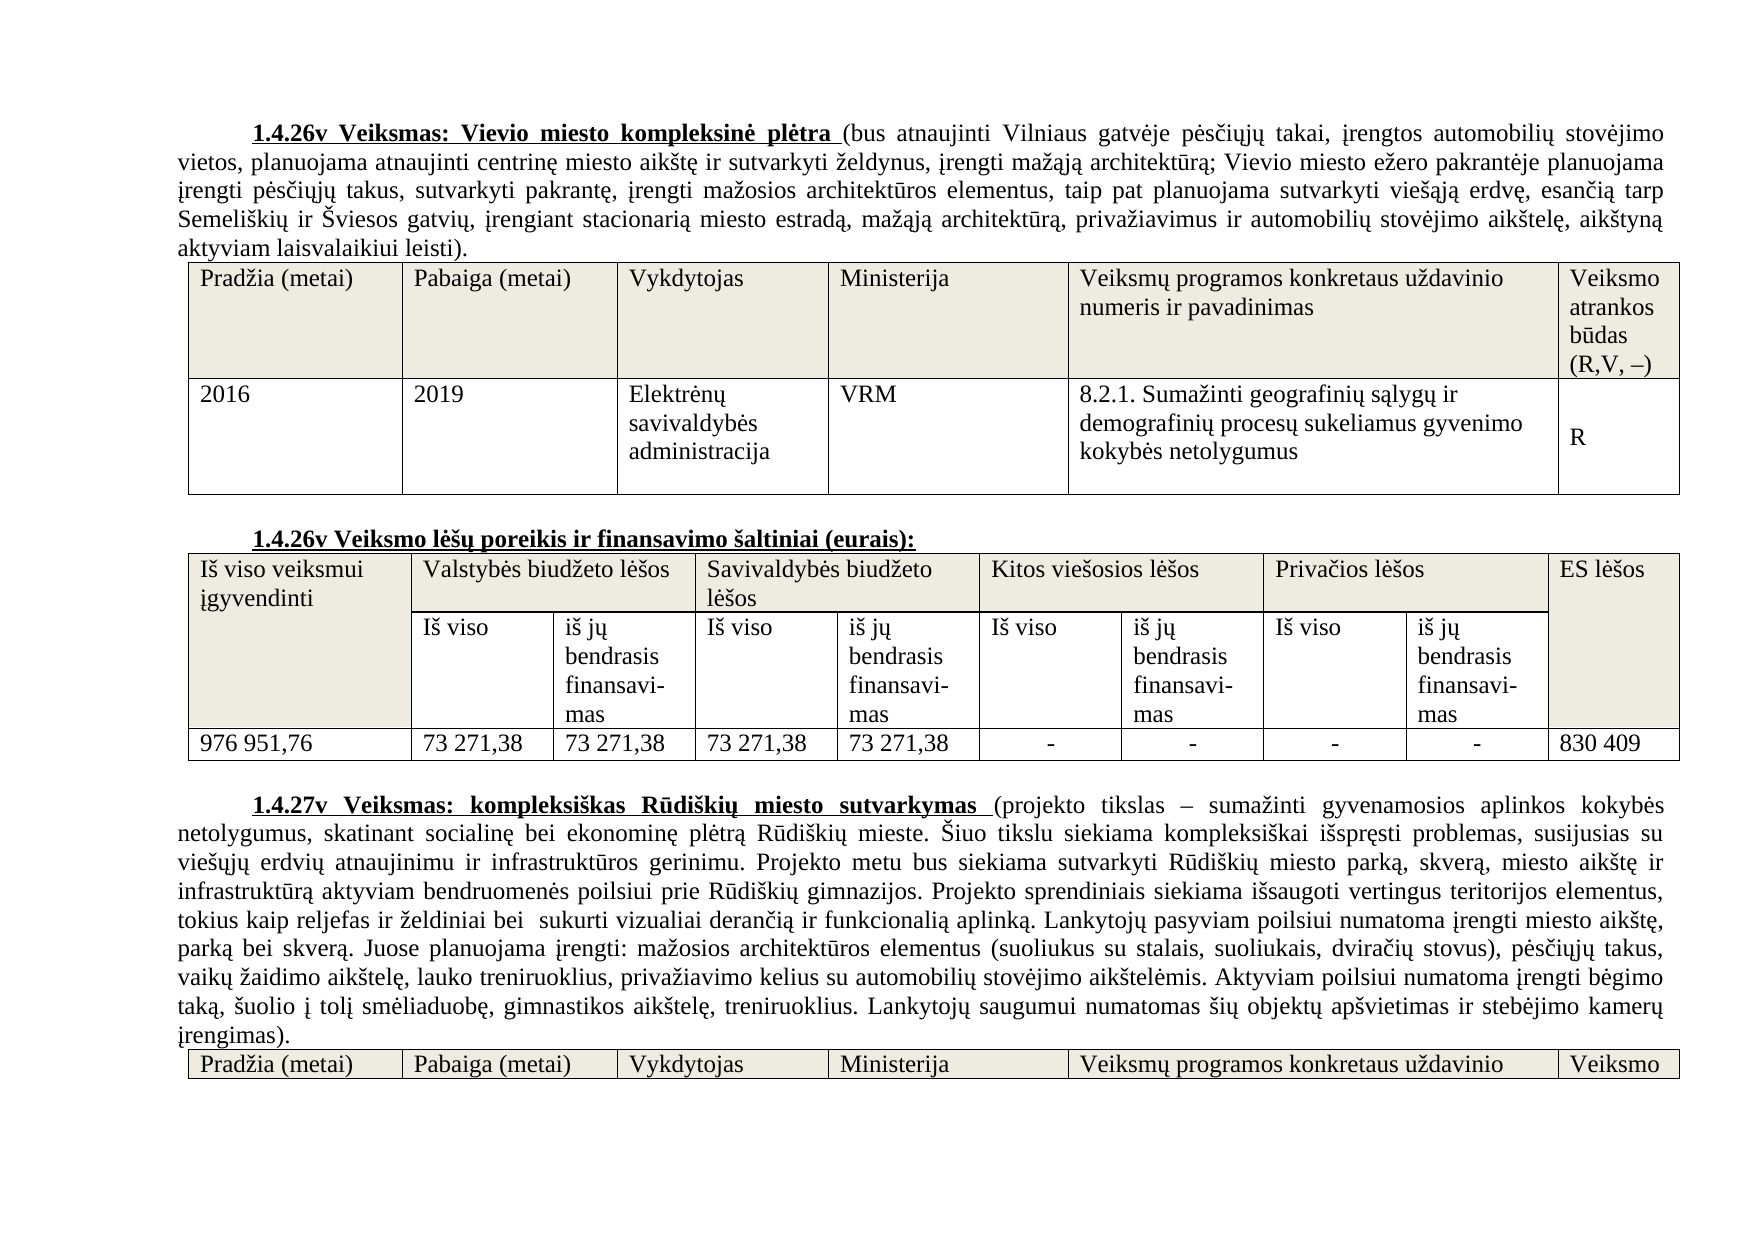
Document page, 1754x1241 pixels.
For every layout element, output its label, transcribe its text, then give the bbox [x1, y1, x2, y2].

table_cell 2016 [189, 379, 402, 494]
table_cell iš jų bendrasis finansavi- mas [554, 613, 695, 727]
text 1.4.26v Veiksmas: Vievio miesto kompleksinė plėtra (bus atnaujinti Vilniaus gatvėje pėsčiųjų takai, įrengtos automobilių stovėjimo vietos, planuojama atnaujinti centrinę miesto aikštę ir sutvarkyti želdynus, įrengti mažąją architektūrą; Vievio miesto ežero pakrantėje planuojama įrengti pėsčiųjų takus, sutvarkyti pakrantę, įrengti mažosios architektūros elementus, taip pat planuojama sutvarkyti viešąją erdvę, esančią tarp Semeliškių ir Šviesos gatvių, įrengiant stacionarią miesto estradą, mažąją architektūrą, privažiavimus ir automobilių stovėjimo aikštelę, aikštyną aktyviam laisvalaikiui leisti). [177, 118, 1665, 262]
table_cell 73 271,38 [838, 729, 979, 760]
table_header Pabaiga (metai) [403, 1050, 617, 1078]
table_header Savivaldybės biudžeto lėšos [696, 554, 979, 611]
table_cell 976 951,76 [189, 729, 411, 760]
table_header Pradžia (metai) [189, 1050, 402, 1078]
table_header Ministerija [829, 263, 1068, 378]
table_cell 73 271,38 [554, 729, 695, 760]
table_cell 73 271,38 [696, 729, 837, 760]
table_cell 830 409 [1549, 729, 1679, 760]
table_header Veiksmų programos konkretaus uždavinio numeris ir pavadinimas [1069, 263, 1558, 378]
table_cell - [1122, 729, 1263, 760]
table_cell Iš viso [696, 613, 837, 727]
table_header Ministerija [829, 1050, 1068, 1078]
text 1.4.26v Veiksmo lėšų poreikis ir finansavimo šaltiniai (eurais): [177, 524, 1665, 553]
table_header Kitos viešosios lėšos [980, 554, 1263, 611]
table_cell Iš viso [1264, 613, 1406, 727]
table_cell - [1264, 729, 1406, 760]
table_cell Elektrėnų savivaldybės administracija [618, 379, 828, 494]
table_header Iš viso veiksmui įgyvendinti [189, 554, 411, 727]
table_cell VRM [829, 379, 1068, 494]
table_cell iš jų bendrasis finansavi- mas [1407, 613, 1548, 727]
table_header Vykdytojas [618, 1050, 828, 1078]
table_cell 73 271,38 [412, 729, 553, 760]
table_cell Iš viso [980, 613, 1121, 727]
table_cell iš jų bendrasis finansavi- mas [1122, 613, 1263, 727]
table_header Veiksmų programos konkretaus uždavinio [1069, 1050, 1558, 1078]
table_header Vykdytojas [618, 263, 828, 378]
table_header Valstybės biudžeto lėšos [412, 554, 695, 611]
table_header Privačios lėšos [1264, 554, 1548, 611]
table_header Veiksmo atrankos būdas (R,V, –) [1559, 263, 1679, 378]
table_cell iš jų bendrasis finansavi- mas [838, 613, 979, 727]
text 1.4.27v Veiksmas: kompleksiškas Rūdiškių miesto sutvarkymas (projekto tikslas – sumažinti gyvenamosios aplinkos kokybės netolygumus, skatinant socialinę bei ekonominę plėtrą Rūdiškių mieste. Šiuo tikslu siekiama kompleksiškai išspręsti problemas, susijusias su viešųjų erdvių atnaujinimu ir infrastruktūros gerinimu. Projekto metu bus siekiama sutvarkyti Rūdiškių miesto parką, skverą, miesto aikštę ir infrastruktūrą aktyviam bendruomenės poilsiui prie Rūdiškių gimnazijos. Projekto sprendiniais siekiama išsaugoti vertingus teritorijos elementus, tokius kaip reljefas ir želdiniai bei sukurti vizualiai derančią ir funkcionalią aplinką. Lankytojų pasyviam poilsiui numatoma įrengti miesto aikštę, parką bei skverą. Juose planuojama įrengti: mažosios architektūros elementus (suoliukus su stalais, suoliukais, dviračių stovus), pėsčiųjų takus, vaikų žaidimo aikštelę, lauko treniruoklius, privažiavimo kelius su automobilių stovėjimo aikštelėmis. Aktyviam poilsiui numatoma įrengti bėgimo taką, šuolio į tolį smėliaduobę, gimnastikos aikštelę, treniruoklius. Lankytojų saugumui numatomas šių objektų apšvietimas ir stebėjimo kamerų įrengimas). [177, 790, 1665, 1048]
table_cell R [1559, 379, 1679, 494]
table_header Pradžia (metai) [189, 263, 402, 378]
table_header Pabaiga (metai) [403, 263, 617, 378]
table_cell Iš viso [412, 613, 553, 727]
table_header Veiksmo [1559, 1050, 1679, 1078]
table_cell - [1407, 729, 1548, 760]
table_cell - [980, 729, 1121, 760]
table_cell 2019 [403, 379, 617, 494]
table_cell 8.2.1. Sumažinti geografinių sąlygų ir demografinių procesų sukeliamus gyvenimo kokybės netolygumus [1069, 379, 1558, 494]
table_header ES lėšos [1549, 554, 1679, 727]
